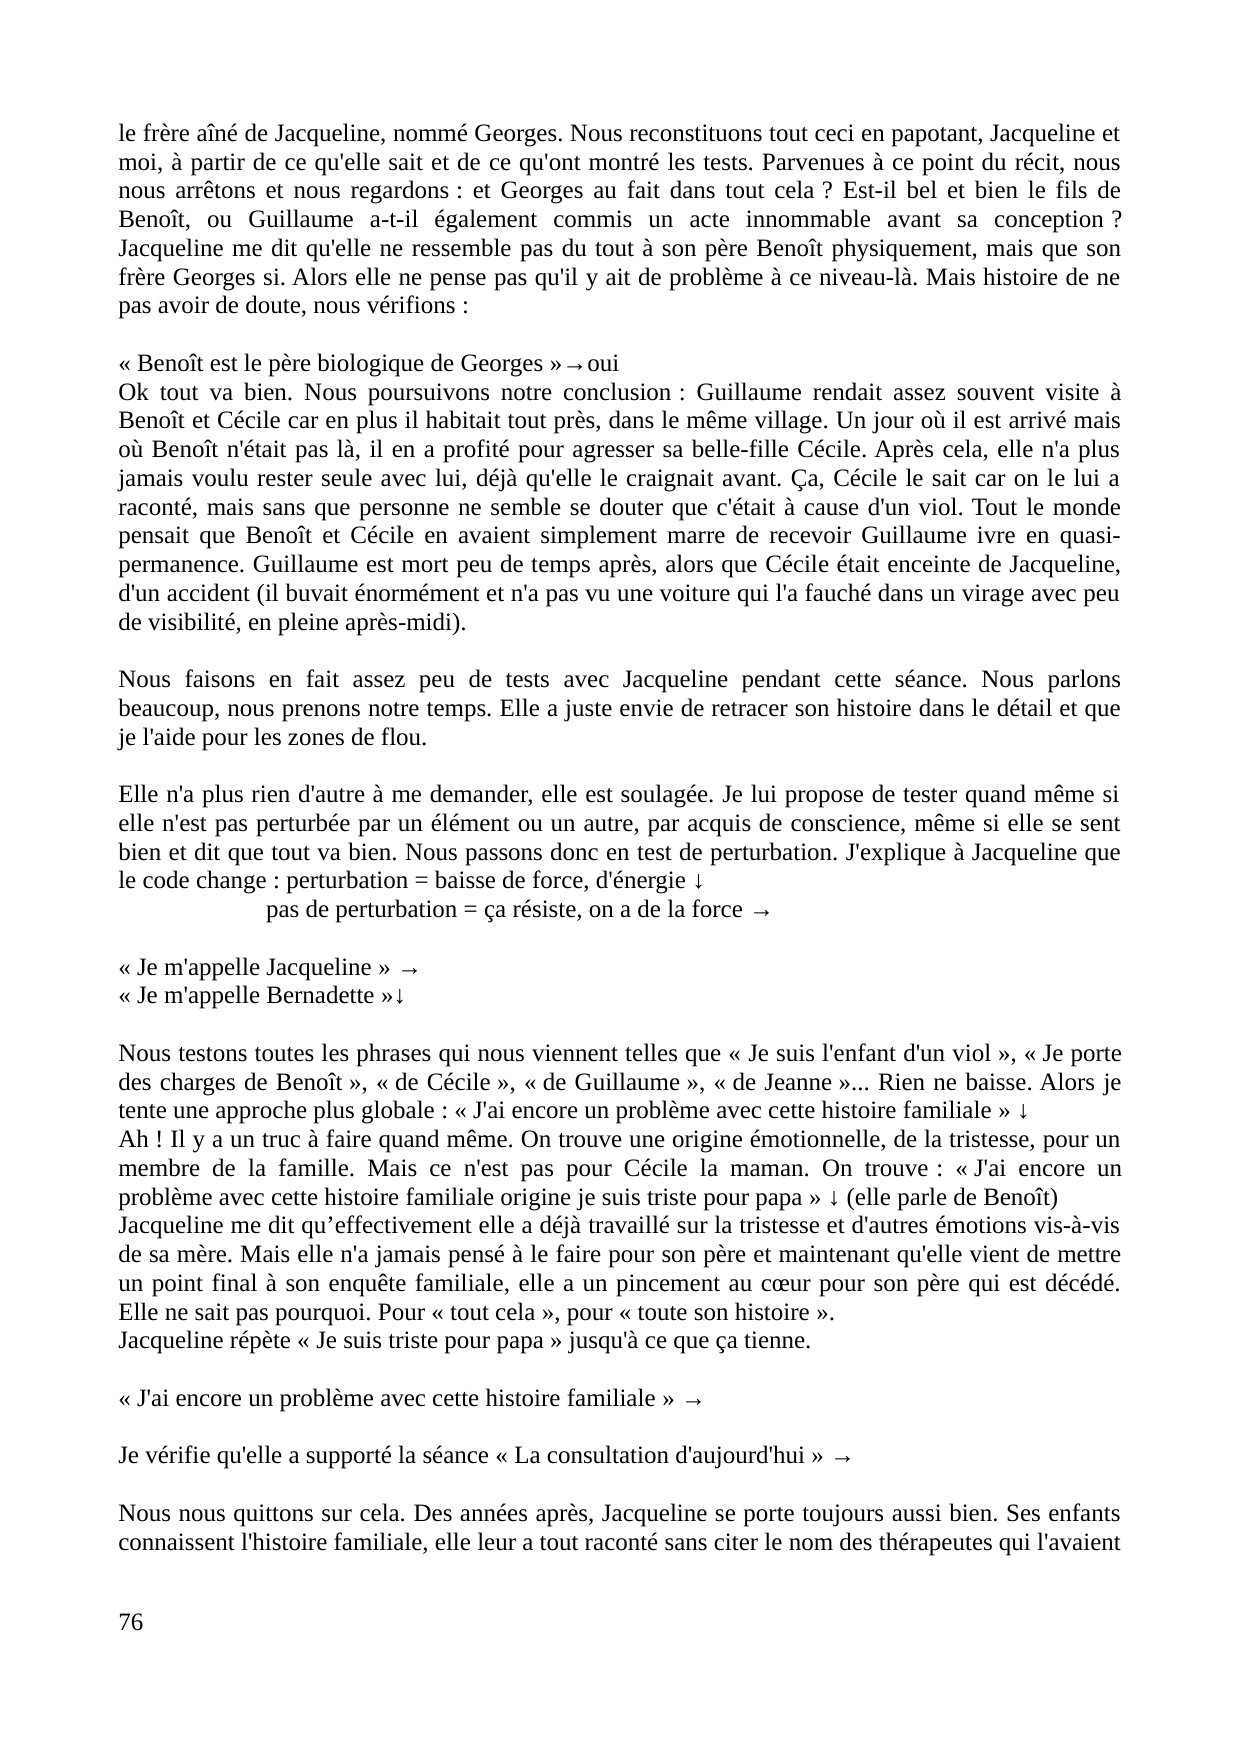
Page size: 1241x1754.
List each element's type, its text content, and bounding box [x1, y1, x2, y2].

text Ah ! Il y a un truc à faire quand même. On trouve une origine émotionnelle, de la tristesse, pour un membre de la famille. Mais ce n'est pas pour Cécile la maman. On trouve : « J'ai encore un problème avec cette histoire familiale origine je suis triste pour papa » ↓ (elle parle de Benoît) [118, 1124, 1122, 1211]
text le frère aîné de Jacqueline, nommé Georges. Nous reconstituons tout ceci en papotant, Jacqueline et moi, à partir de ce qu'elle sait et de ce qu'ont montré les tests. Parvenues à ce point du récit, nous nous arrêtons et nous regardons : et Georges au fait dans tout cela ? Est-il bel et bien le fils de Benoît, ou Guillaume a-t-il également commis un acte innommable avant sa conception ? Jacqueline me dit qu'elle ne ressemble pas du tout à son père Benoît physiquement, mais que son frère Georges si. Alors elle ne pense pas qu'il y ait de problème à ce niveau-là. Mais histoire de ne pas avoir de doute, nous vérifions : [118, 118, 1122, 319]
text pas de perturbation = ça résiste, on a de la force → [118, 894, 1122, 923]
text Nous faisons en fait assez peu de tests avec Jacqueline pendant cette séance. Nous parlons beaucoup, nous prenons notre temps. Elle a juste envie de retracer son histoire dans le détail et que je l'aide pour les zones de flou. [118, 664, 1122, 751]
text « Je m'appelle Jacqueline » → [118, 952, 1122, 981]
text « J'ai encore un problème avec cette histoire familiale » → [118, 1383, 1122, 1412]
text Ok tout va bien. Nous poursuivons notre conclusion : Guillaume rendait assez souvent visite à Benoît et Cécile car en plus il habitait tout près, dans le même village. Un jour où il est arrivé mais où Benoît n'était pas là, il en a profité pour agresser sa belle-fille Cécile. Après cela, elle n'a plus jamais voulu rester seule avec lui, déjà qu'elle le craignait avant. Ça, Cécile le sait car on le lui a raconté, mais sans que personne ne semble se douter que c'était à cause d'un viol. Tout le monde pensait que Benoît et Cécile en avaient simplement marre de recevoir Guillaume ivre en quasi-permanence. Guillaume est mort peu de temps après, alors que Cécile était enceinte de Jacqueline, d'un accident (il buvait énormément et n'a pas vu une voiture qui l'a fauché dans un virage avec peu de visibilité, en pleine après-midi). [118, 377, 1122, 636]
text Jacqueline me dit qu’effectivement elle a déjà travaillé sur la tristesse et d'autres émotions vis-à-vis de sa mère. Mais elle n'a jamais pensé à le faire pour son père et maintenant qu'elle vient de mettre un point final à son enquête familiale, elle a un pincement au cœur pour son père qui est décédé. Elle ne sait pas pourquoi. Pour « tout cela », pour « toute son histoire ». [118, 1211, 1122, 1326]
text Jacqueline répète « Je suis triste pour papa » jusqu'à ce que ça tienne. [118, 1326, 1122, 1354]
text Nous testons toutes les phrases qui nous viennent telles que « Je suis l'enfant d'un viol », « Je porte des charges de Benoît », « de Cécile », « de Guillaume », « de Jeanne »... Rien ne baisse. Alors je tente une approche plus globale : « J'ai encore un problème avec cette histoire familiale » ↓ [118, 1038, 1122, 1124]
text « Benoît est le père biologique de Georges »→oui [118, 348, 1122, 377]
text Nous nous quittons sur cela. Des années après, Jacqueline se porte toujours aussi bien. Ses enfants connaissent l'histoire familiale, elle leur a tout raconté sans citer le nom des thérapeutes qui l'avaient [118, 1498, 1122, 1556]
text Elle n'a plus rien d'autre à me demander, elle est soulagée. Je lui propose de tester quand même si elle n'est pas perturbée par un élément ou un autre, par acquis de conscience, même si elle se sent bien et dit que tout va bien. Nous passons donc en test de perturbation. J'explique à Jacqueline que le code change : perturbation = baisse de force, d'énergie ↓ [118, 779, 1122, 894]
text Je vérifie qu'elle a supporté la séance « La consultation d'aujourd'hui » → [118, 1441, 1122, 1469]
text « Je m'appelle Bernadette »↓ [118, 981, 1122, 1009]
